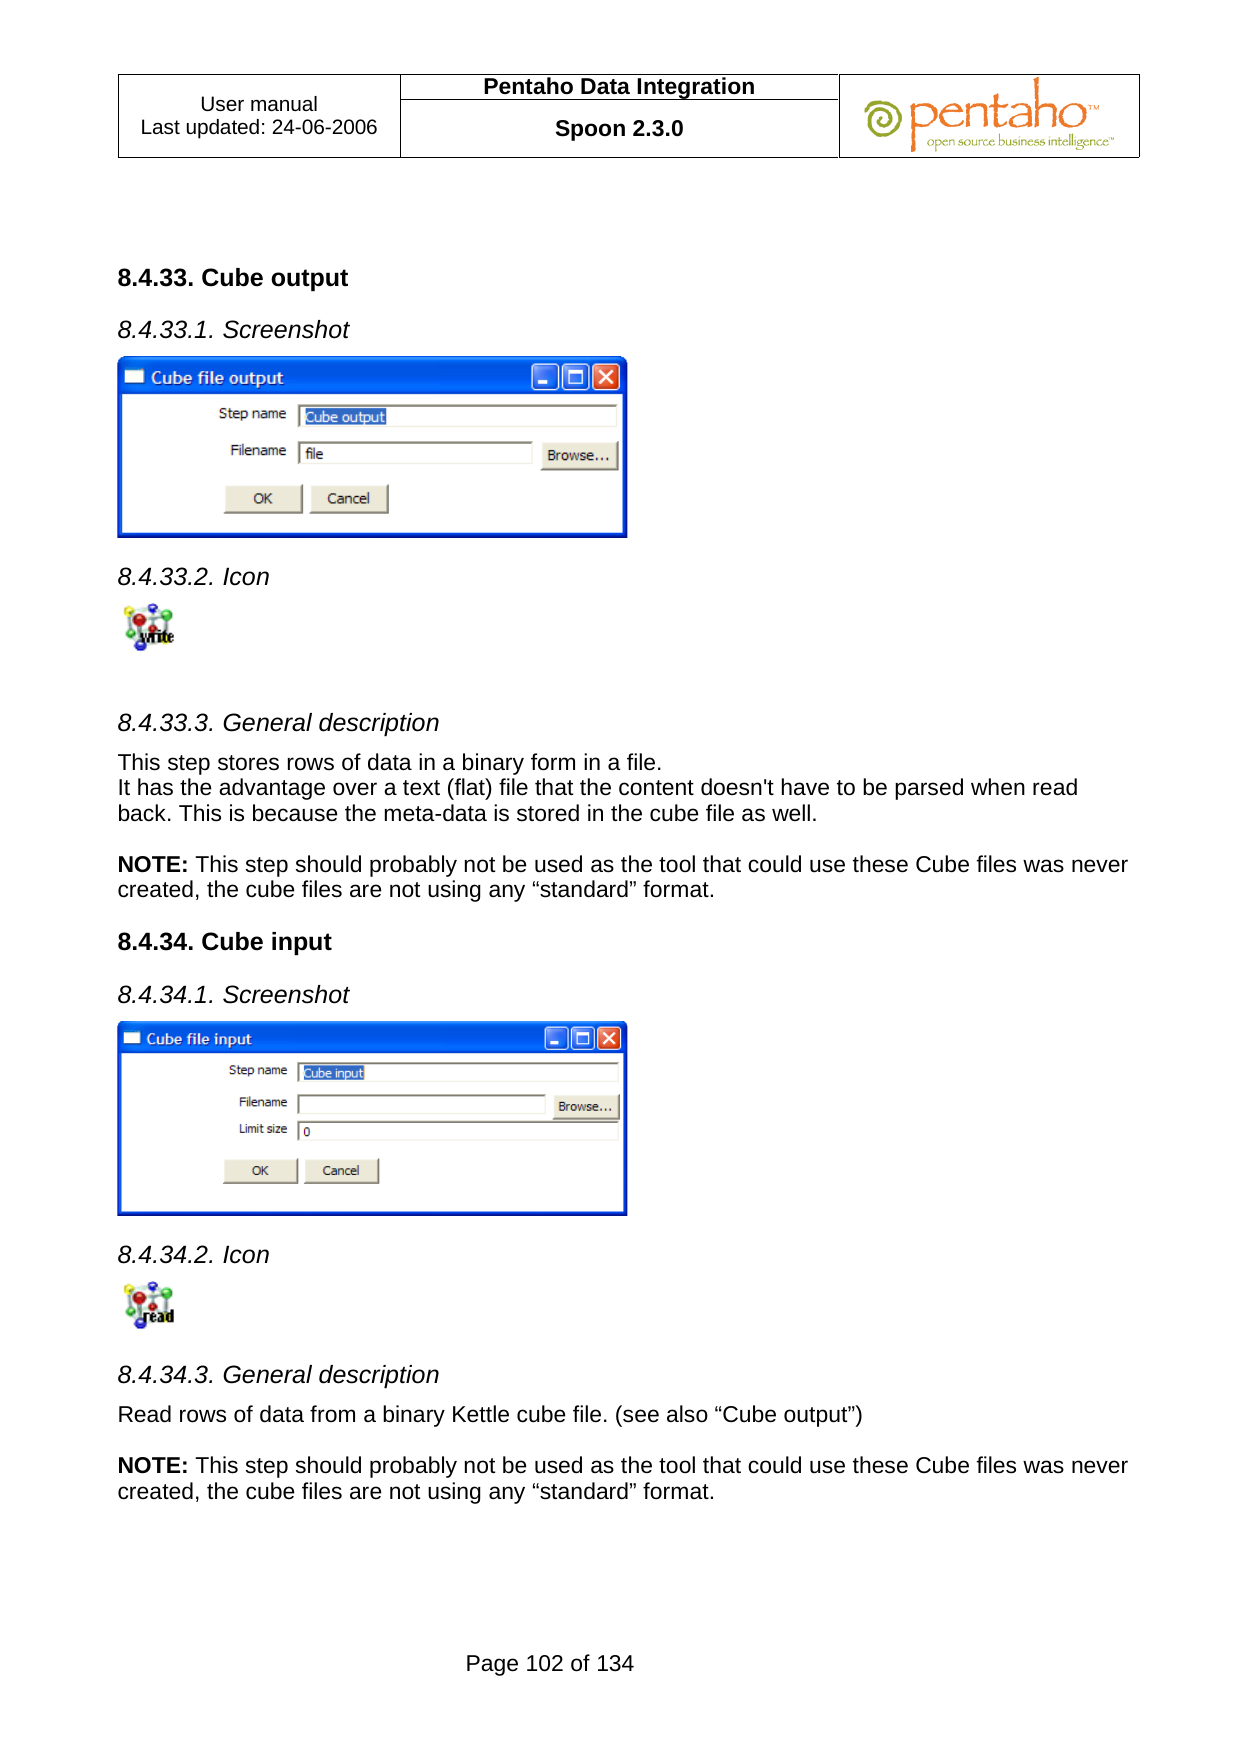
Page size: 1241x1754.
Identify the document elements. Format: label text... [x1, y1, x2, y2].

subtitle Screenshot [117, 980, 1137, 1008]
subtitle Screenshot [117, 316, 1137, 344]
subtitle General description [117, 1361, 1137, 1389]
text NOTE: This step should probably not be used as the tool that could use these Cube files was never created, the cube files are not using any “standard” format. [117, 851, 1137, 902]
subtitle Cube output [117, 263, 1137, 291]
text It has the advantage over a text (flat) file that the content doesn't have to be parsed when read back. This is because the meta-data is stored in the cube file as well. [117, 775, 1137, 826]
picture [123, 603, 174, 654]
subtitle General description [117, 709, 1137, 737]
subtitle Cube input [117, 927, 1137, 955]
text Read rows of data from a binary Kettle cube file. (see also “Cube output”) [117, 1402, 1137, 1427]
subtitle Icon [117, 1241, 1137, 1269]
subtitle Icon [117, 563, 1137, 591]
picture [117, 356, 628, 538]
picture [117, 1021, 628, 1216]
text NOTE: This step should probably not be used as the tool that could use these Cube files was never created, the cube files are not using any “standard” format. [117, 1453, 1137, 1504]
text This step stores rows of data in a binary form in a file. [117, 749, 1137, 775]
picture [123, 1281, 174, 1332]
